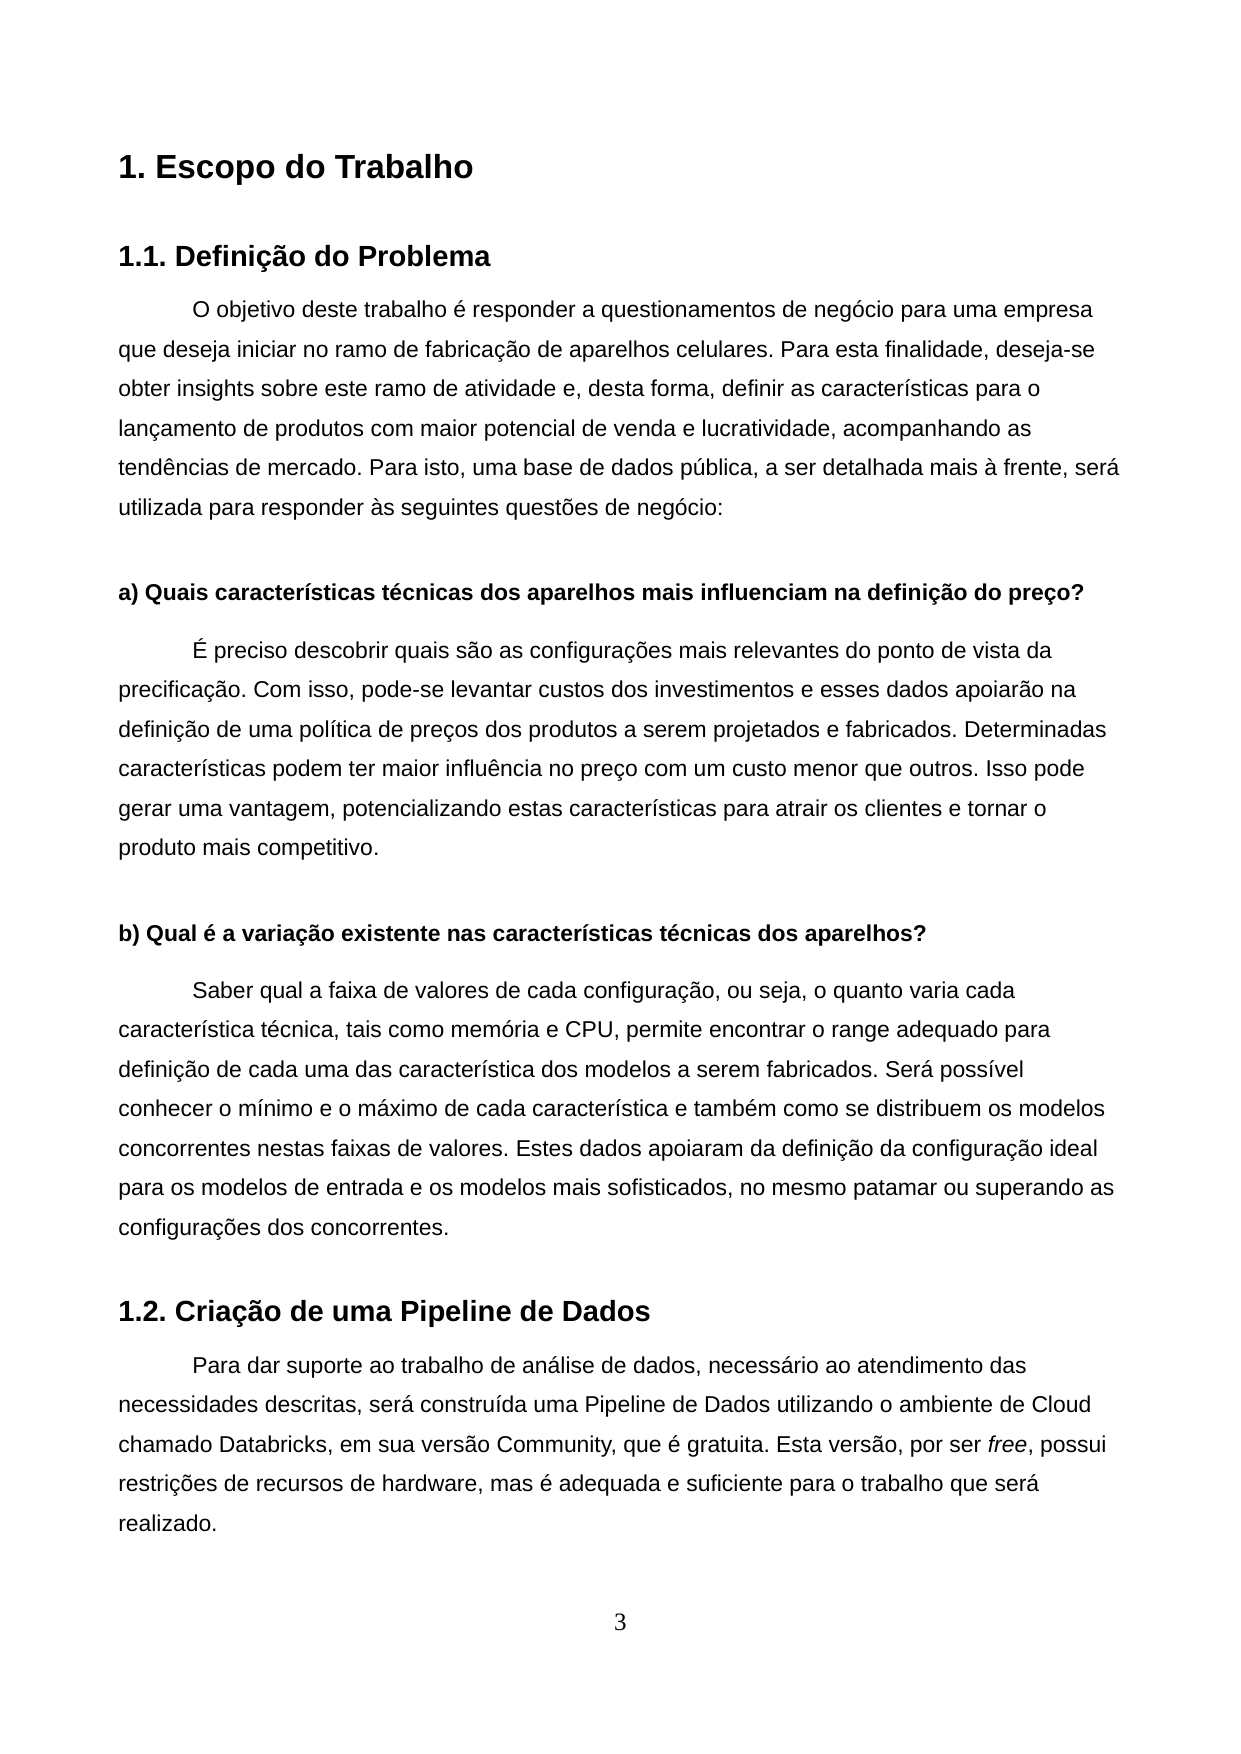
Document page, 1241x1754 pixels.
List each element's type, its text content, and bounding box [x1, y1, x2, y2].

subtitle 1.2. Criação de uma Pipeline de Dados [118, 1294, 1122, 1328]
subtitle 1.1. Definição do Problema [118, 239, 1122, 273]
text a) Quais características técnicas dos aparelhos mais influenciam na definição do preço? [118, 579, 1122, 606]
text Para dar suporte ao trabalho de análise de dados, necessário ao atendimento das necessidades descritas, será construída uma Pipeline de Dados utilizando o ambiente de Cloud chamado Databricks, em sua versão Community, que é gratuita. Esta versão, por ser free, possui restrições de recursos de hardware, mas é adequada e suficiente para o trabalho que será realizado. [118, 1352, 1122, 1536]
text O objetivo deste trabalho é responder a questionamentos de negócio para uma empresa que deseja iniciar no ramo de fabricação de aparelhos celulares. Para esta finalidade, deseja-se obter insights sobre este ramo de atividade e, desta forma, definir as características para o lançamento de produtos com maior potencial de venda e lucratividade, acompanhando as tendências de mercado. Para isto, uma base de dados pública, a ser detalhada mais à frente, será utilizada para responder às seguintes questões de negócio: [118, 296, 1122, 520]
text É preciso descobrir quais são as configurações mais relevantes do ponto de vista da precificação. Com isso, pode-se levantar custos dos investimentos e esses dados apoiarão na definição de uma política de preços dos produtos a serem projetados e fabricados. Determinadas características podem ter maior influência no preço com um custo menor que outros. Isso pode gerar uma vantagem, potencializando estas características para atrair os clientes e tornar o produto mais competitivo. [118, 637, 1122, 860]
text Saber qual a faixa de valores de cada configuração, ou seja, o quanto varia cada característica técnica, tais como memória e CPU, permite encontrar o range adequado para definição de cada uma das característica dos modelos a serem fabricados. Será possível conhecer o mínimo e o máximo de cada característica e também como se distribuem os modelos concorrentes nestas faixas de valores. Estes dados apoiaram da definição da configuração ideal para os modelos de entrada e os modelos mais sofisticados, no mesmo patamar ou superando as configurações dos concorrentes. [118, 977, 1122, 1240]
text b) Qual é a variação existente nas características técnicas dos aparelhos? [118, 919, 1122, 946]
subtitle 1. Escopo do Trabalho [118, 148, 1122, 186]
